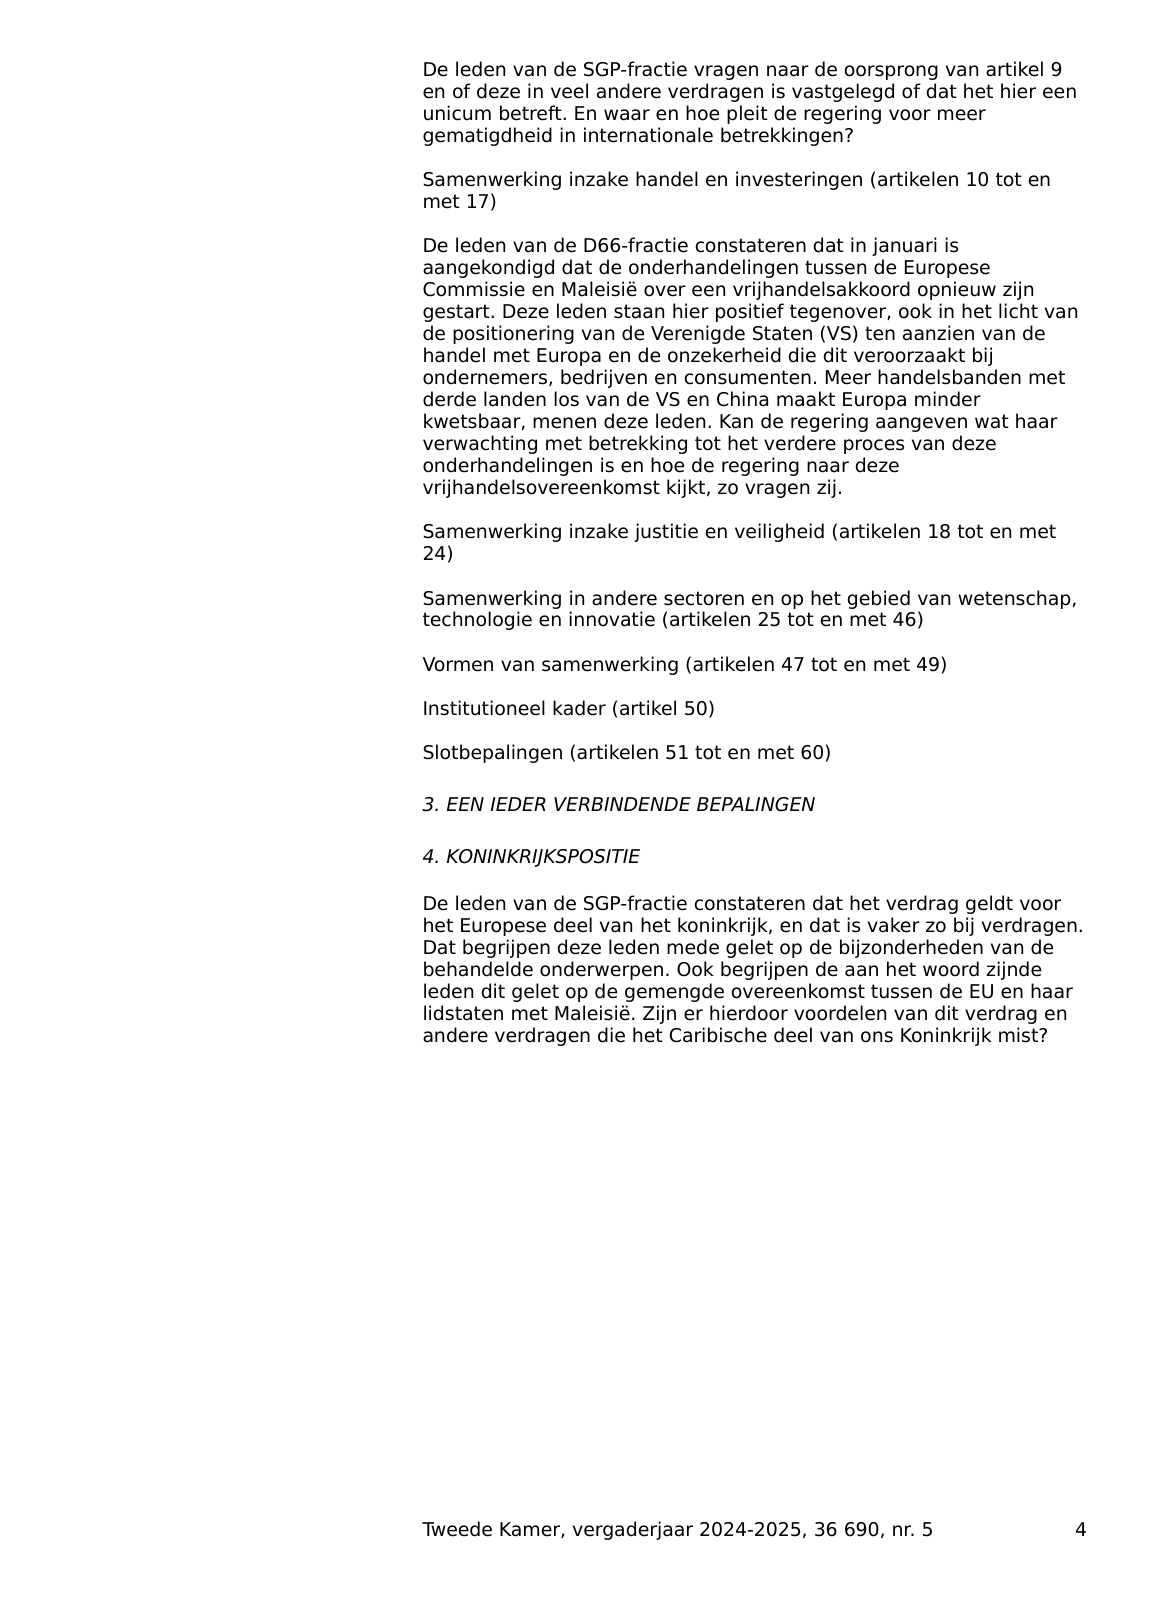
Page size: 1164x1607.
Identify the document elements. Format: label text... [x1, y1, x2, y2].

subtitle Samenwerking in andere sectoren en op het gebied van wetenschap, technologie en innovatie (artikelen 25 tot en met 46) [422, 587, 1087, 631]
subtitle 4. KONINKRIJKSPOSITIE [422, 846, 1087, 868]
subtitle Samenwerking inzake justitie en veiligheid (artikelen 18 tot en met 24) [422, 521, 1087, 565]
subtitle Vormen van samenwerking (artikelen 47 tot en met 49) [422, 653, 1087, 676]
subtitle Slotbepalingen (artikelen 51 tot en met 60) [422, 742, 1087, 764]
subtitle Institutioneel kader (artikel 50) [422, 698, 1087, 720]
text De leden van de SGP-fractie constateren dat het verdrag geldt voor het Europese deel van het koninkrijk, en dat is vaker zo bij verdragen. Dat begrijpen deze leden mede gelet op de bijzonderheden van de behandelde onderwerpen. Ook begrijpen de aan het woord zijnde leden dit gelet op de gemengde overeenkomst tussen de EU en haar lidstaten met Maleisië. Zijn er hierdoor voordelen van dit verdrag en andere verdragen die het Caribische deel van ons Koninkrijk mist? [422, 893, 1087, 1047]
text De leden van de D66-fractie constateren dat in januari is aangekondigd dat de onderhandelingen tussen de Europese Commissie en Maleisië over een vrijhandelsakkoord opnieuw zijn gestart. Deze leden staan hier positief tegenover, ook in het licht van de positionering van de Verenigde Staten (VS) ten aanzien van de handel met Europa en de onzekerheid die dit veroorzaakt bij ondernemers, bedrijven en consumenten. Meer handelsbanden met derde landen los van de VS en China maakt Europa minder kwetsbaar, menen deze leden. Kan de regering aangeven wat haar verwachting met betrekking tot het verdere proces van deze onderhandelingen is en hoe de regering naar deze vrijhandelsovereenkomst kijkt, zo vragen zij. [422, 235, 1087, 499]
text De leden van de SGP-fractie vragen naar de oorsprong van artikel 9 en of deze in veel andere verdragen is vastgelegd of dat het hier een unicum betreft. En waar en hoe pleit de regering voor meer gematigdheid in internationale betrekkingen? [422, 59, 1087, 147]
subtitle 3. EEN IEDER VERBINDENDE BEPALINGEN [422, 794, 1087, 816]
subtitle Samenwerking inzake handel en investeringen (artikelen 10 tot en met 17) [422, 169, 1087, 213]
